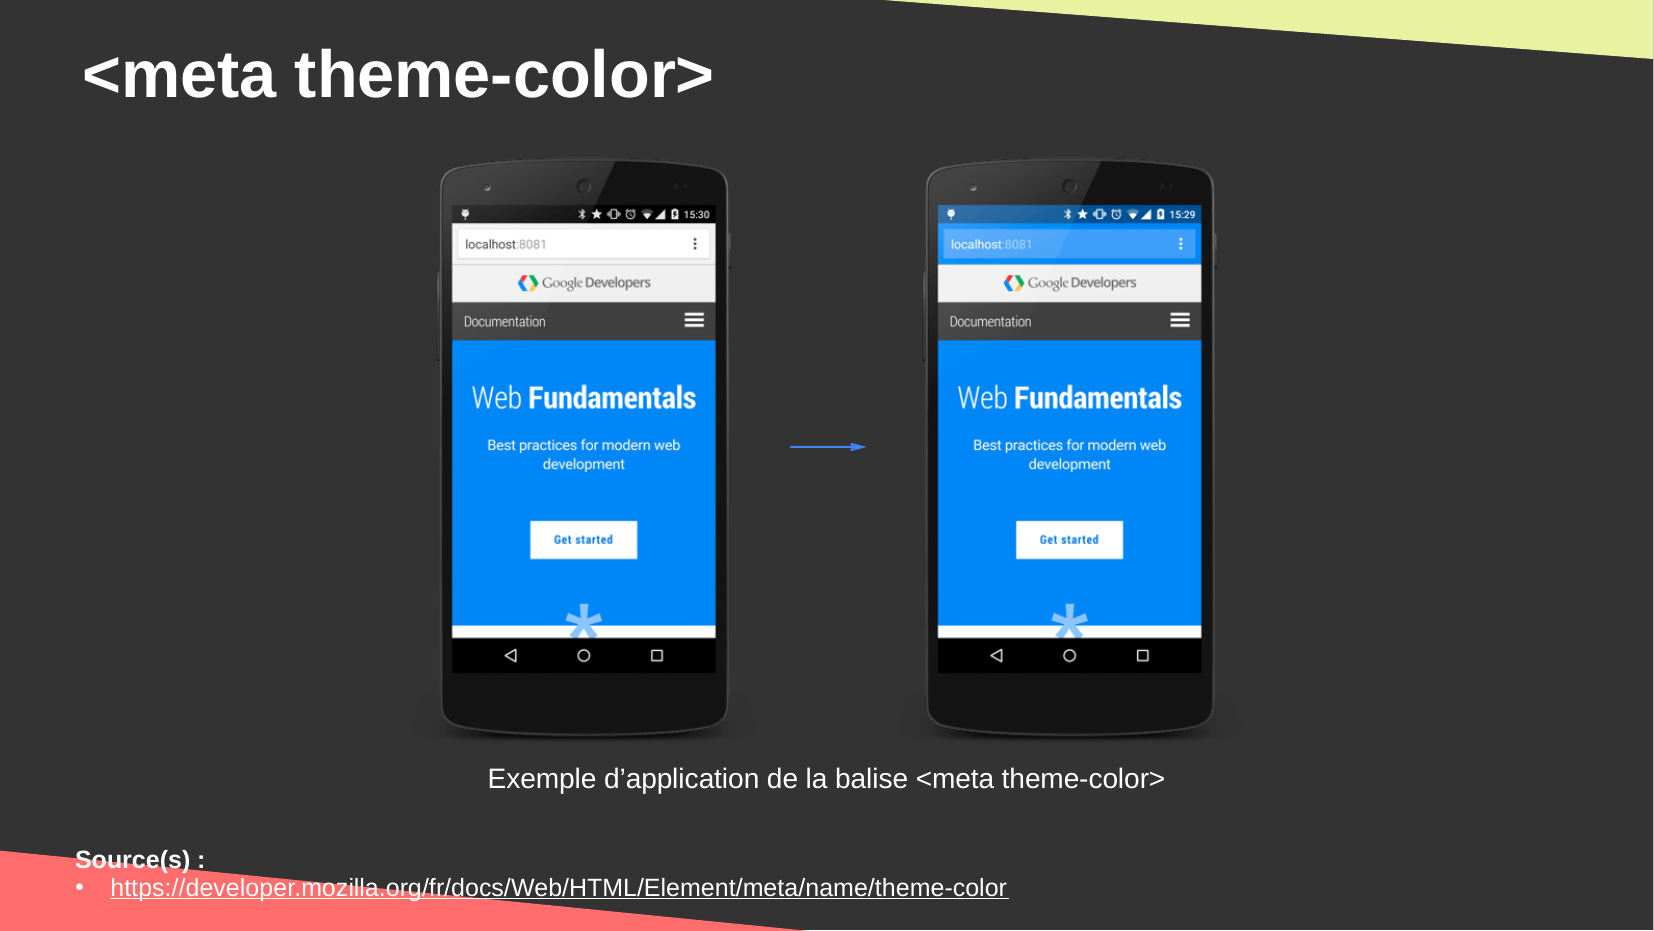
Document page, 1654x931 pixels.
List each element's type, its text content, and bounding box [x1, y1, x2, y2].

text_box Exemple d’application de la balise <meta theme-color> [440, 755, 1214, 834]
picture [362, 90, 1292, 804]
text_box [0, 850, 810, 931]
text_box [883, 0, 1654, 60]
title [82, 37, 1276, 122]
text_box Source(s) : https://developer.mozilla.org/fr/docs/Web/HTML/Element/meta/name/theme-color [60, 838, 1546, 922]
